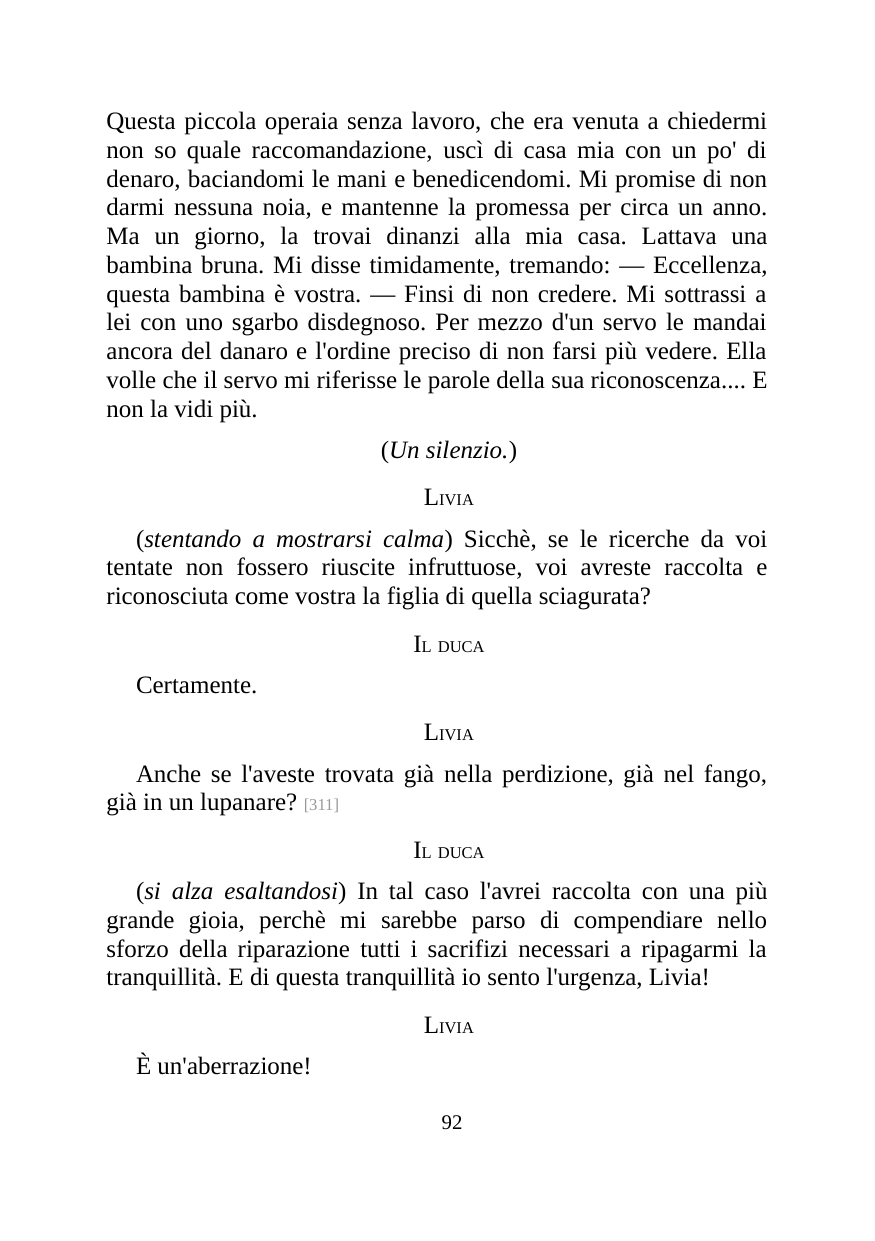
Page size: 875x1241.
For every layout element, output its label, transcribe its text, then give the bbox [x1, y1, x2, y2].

text Livia [106, 717, 768, 746]
text Livia [106, 1010, 768, 1039]
text È un'aberrazione! [106, 1051, 768, 1080]
text (Un silenzio.) [106, 435, 768, 464]
text Il duca [106, 629, 768, 657]
text Questa piccola operaia senza lavoro, che era venuta a chiedermi non so quale raccomandazione, uscì di casa mia con un po' di denaro, baciandomi le mani e benedicendomi. Mi promise di non darmi nessuna noia, e mantenne la promessa per circa un anno. Ma un giorno, la trovai dinanzi alla mia casa. Lattava una bambina bruna. Mi disse timidamente, tremando: ― Eccellenza, questa bambina è vostra. ― Finsi di non credere. Mi sottrassi a lei con uno sgarbo disdegnoso. Per mezzo d'un servo le mandai ancora del danaro e l'ordine preciso di non farsi più vedere. Ella volle che il servo mi riferisse le parole della sua riconoscenza.... E non la vidi più. [106, 106, 768, 422]
text Anche se l'aveste trovata già nella perdizione, già nel fango, già in un lupanare? [311] [106, 759, 768, 816]
text (stentando a mostrarsi calma) Sicchè, se le ricerche da voi tentate non fossero riuscite infruttuose, voi avreste raccolta e riconosciuta come vostra la figlia di quella sciagurata? [106, 524, 768, 610]
text Certamente. [106, 670, 768, 699]
text Livia [106, 482, 768, 511]
text Il duca [106, 835, 768, 864]
text (si alza esaltandosi) In tal caso l'avrei raccolta con una più grande gioia, perchè mi sarebbe parso di compendiare nello sforzo della riparazione tutti i sacrifizi necessari a ripagarmi la tranquillità. E di questa tranquillità io sento l'urgenza, Livia! [106, 876, 768, 991]
